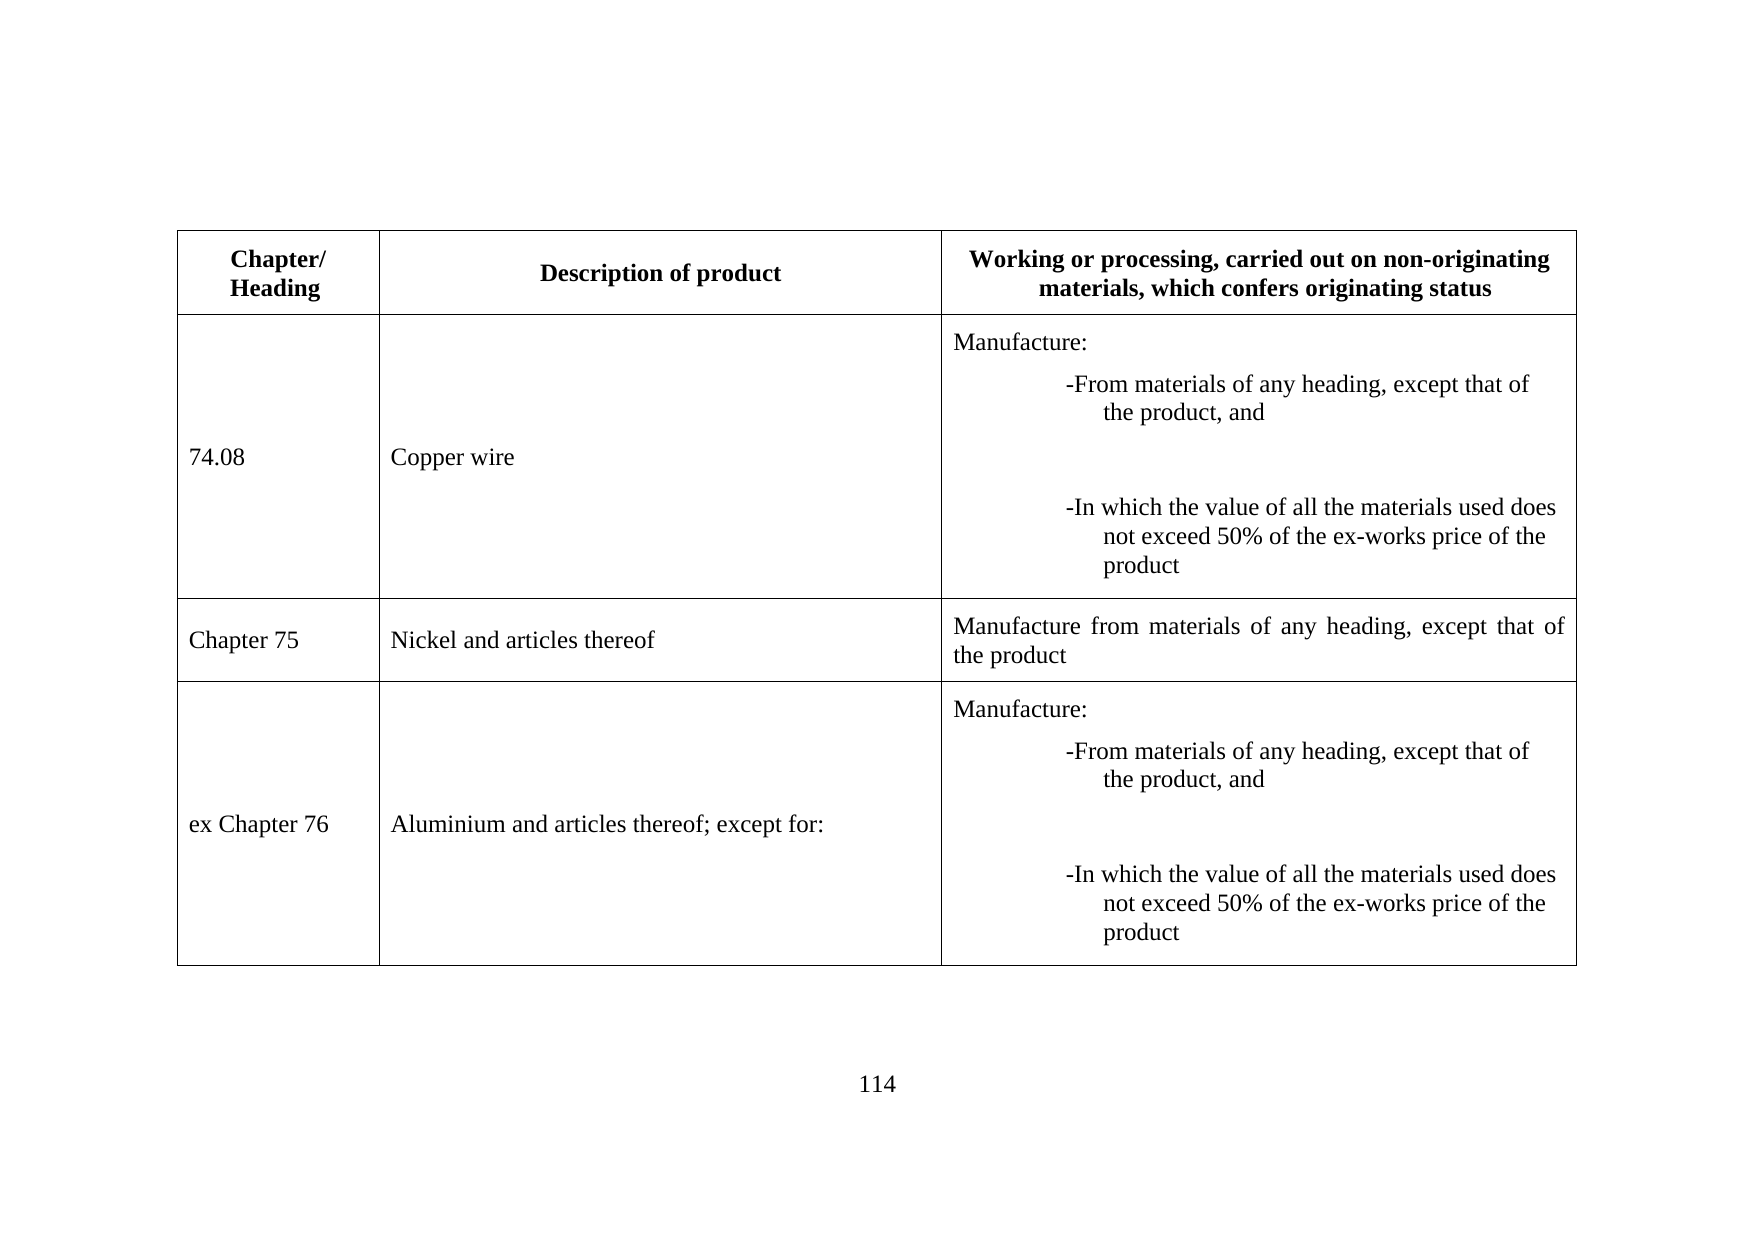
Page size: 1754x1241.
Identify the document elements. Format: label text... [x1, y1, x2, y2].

table_cell Manufacture: -From materials of any heading, except that of the product, and -In which the value of all the materials used does not exceed 50% of the ex-works price of the product [942, 315, 1576, 597]
table_cell Copper wire [380, 315, 941, 597]
table_cell Chapter 75 [178, 599, 379, 681]
table_cell Manufacture from materials of any heading, except that of the product [942, 599, 1576, 681]
table_cell Aluminium and articles thereof; except for: [380, 682, 941, 964]
table_cell ex Chapter 76 [178, 682, 379, 964]
table_cell 74.08 [178, 315, 379, 597]
table_header Working or processing, carried out on non-originating materials, which confers originating status [942, 231, 1576, 314]
table_header Chapter/ Heading [178, 231, 379, 314]
table_header Description of product [380, 231, 941, 314]
table_cell Nickel and articles thereof [380, 599, 941, 681]
table_cell Manufacture: -From materials of any heading, except that of the product, and -In which the value of all the materials used does not exceed 50% of the ex-works price of the product [942, 682, 1576, 964]
